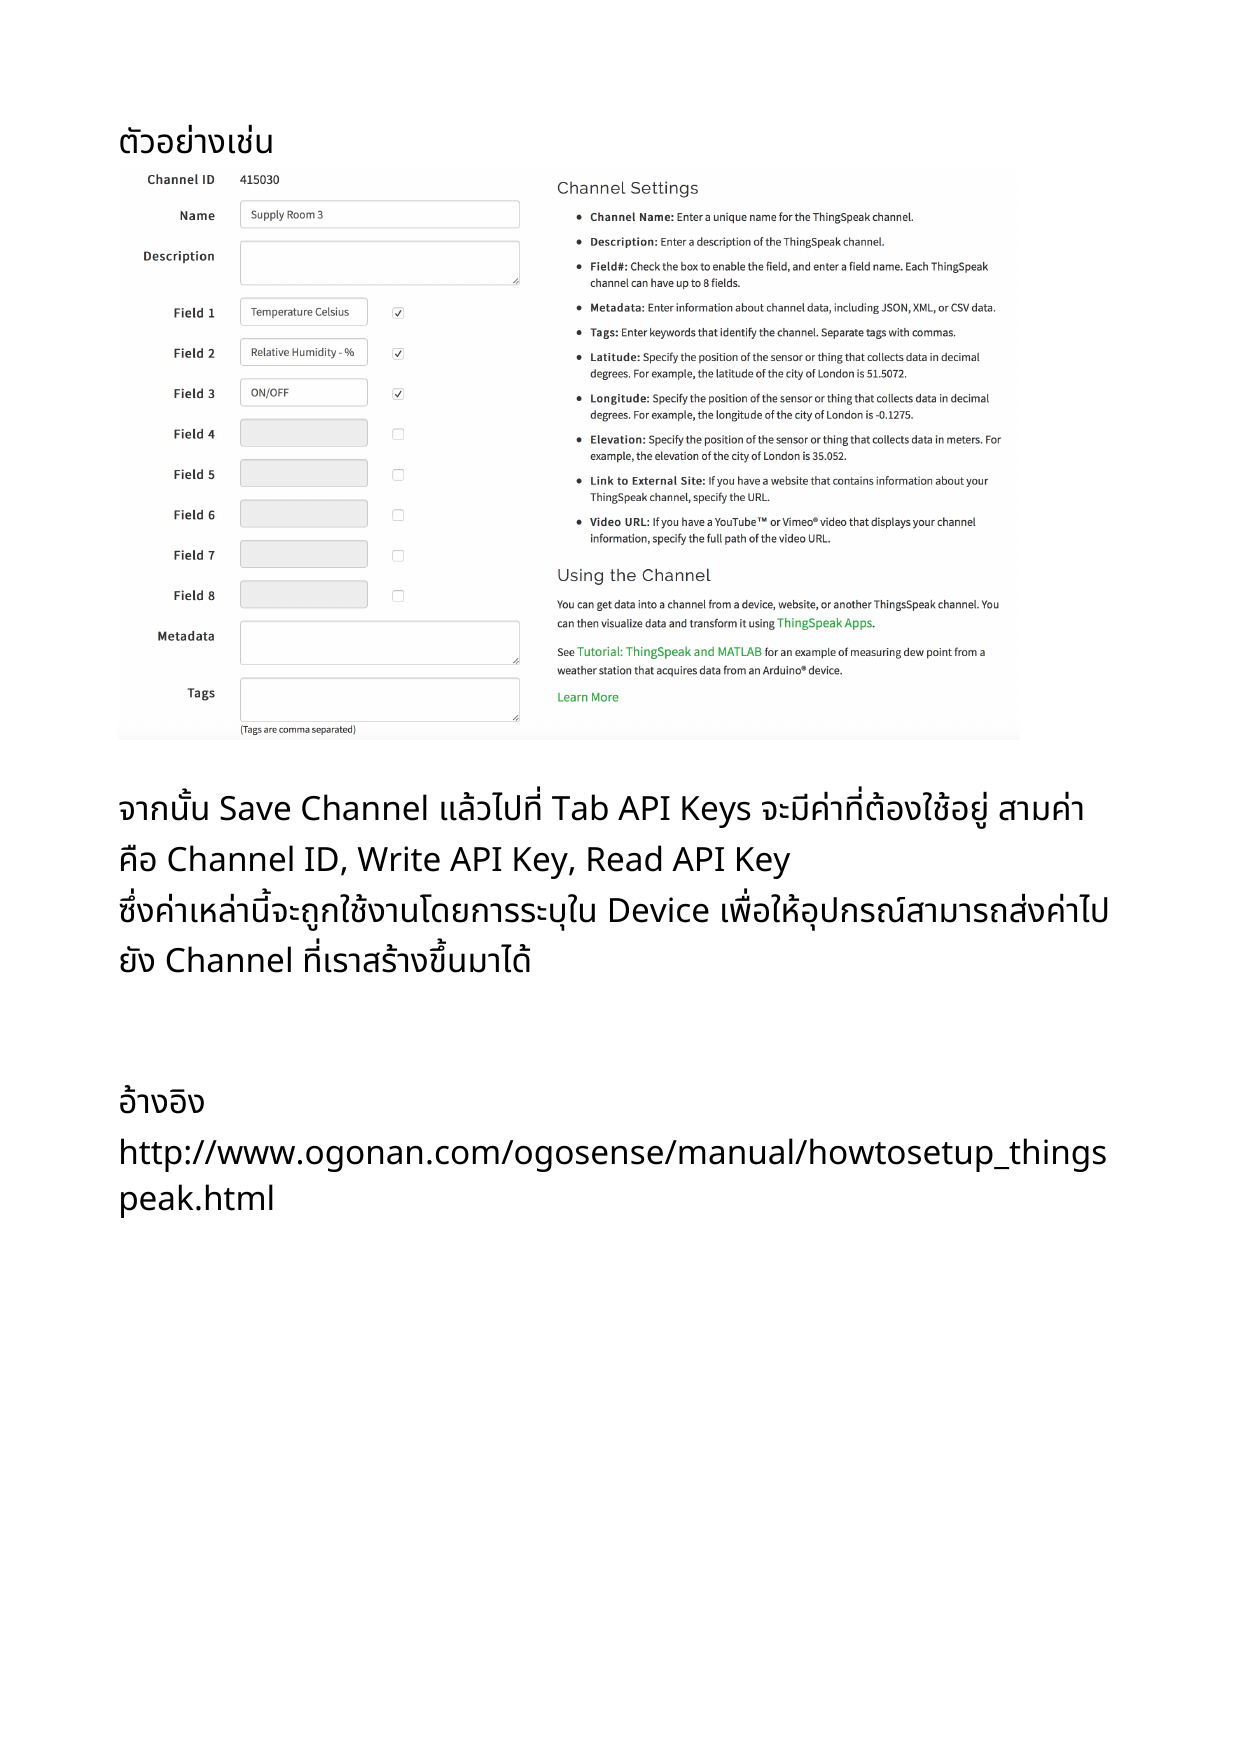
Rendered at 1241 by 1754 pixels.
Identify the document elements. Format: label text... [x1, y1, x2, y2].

picture [118, 168, 1020, 740]
text อ้างอิง http://www.ogonan.com/ogosense/manual/howtosetup_thingspeak.html [118, 1078, 1122, 1220]
text ซึ่งค่าเหล่านี้จะถูกใช้งานโดยการระบุใน Device เพื่อให้อุปกรณ์สามารถส่งค่าไปยัง Channel ที่เราสร้างขึ้นมาได้ [118, 886, 1122, 988]
text จากนั้น Save Channel แล้วไปที่ Tab API Keys จะมีค่าที่ต้องใช้อยู่ สามค่าคือ Channel ID, Write API Key, Read API Key [118, 785, 1122, 886]
text ตัวอย่างเช่น [118, 118, 1122, 168]
